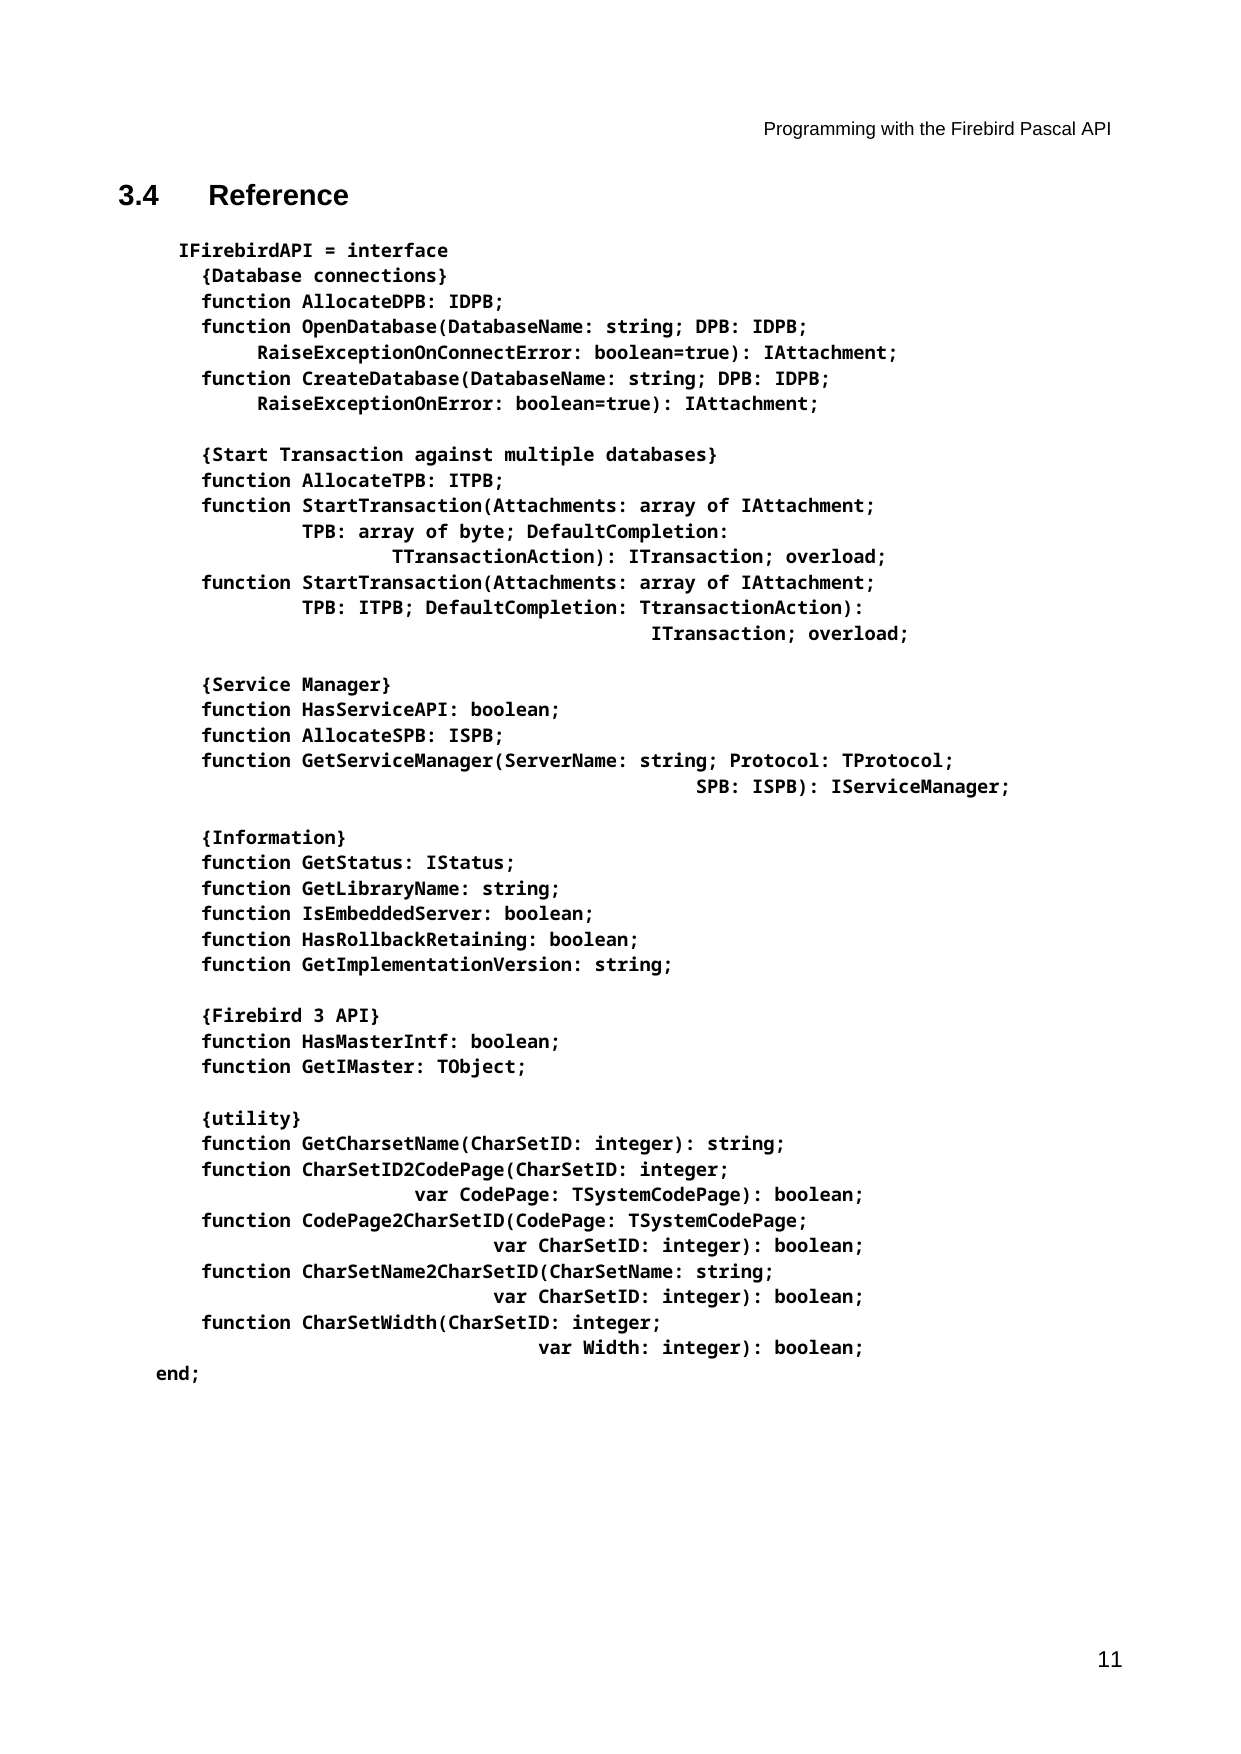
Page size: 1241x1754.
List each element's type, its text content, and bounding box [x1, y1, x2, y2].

text ITransaction; overload; [156, 620, 1122, 646]
text function GetServiceManager(ServerName: string; Protocol: TProtocol; [156, 748, 1122, 773]
text {Start Transaction against multiple databases} [156, 441, 1122, 467]
text function AllocateDPB: IDPB; [156, 288, 1122, 314]
text end; [156, 1360, 1122, 1386]
text function HasRollbackRetaining: boolean; [156, 926, 1122, 952]
text function GetIMaster: TObject; [156, 1054, 1122, 1079]
text function AllocateSPB: ISPB; [156, 722, 1122, 748]
text IFirebirdAPI = interface [156, 237, 1122, 263]
text function CreateDatabase(DatabaseName: string; DPB: IDPB; [156, 365, 1122, 390]
text function GetLibraryName: string; [156, 875, 1122, 901]
text var Width: integer): boolean; [156, 1334, 1122, 1360]
text function GetCharsetName(CharSetID: integer): string; [156, 1130, 1122, 1156]
text RaiseExceptionOnError: boolean=true): IAttachment; [156, 390, 1122, 416]
text var CharSetID: integer): boolean; [156, 1283, 1122, 1309]
text {utility} [156, 1105, 1122, 1130]
text SPB: ISPB): IServiceManager; [156, 773, 1122, 799]
text function IsEmbeddedServer: boolean; [156, 901, 1122, 926]
text var CharSetID: integer): boolean; [156, 1232, 1122, 1258]
subtitle Reference [118, 178, 1122, 212]
text function StartTransaction(Attachments: array of IAttachment; [156, 492, 1122, 518]
text function CodePage2CharSetID(CodePage: TSystemCodePage; [156, 1207, 1122, 1232]
text {Information} [156, 824, 1122, 850]
text TPB: array of byte; DefaultCompletion: [156, 518, 1122, 543]
text function GetImplementationVersion: string; [156, 952, 1122, 977]
text TPB: ITPB; DefaultCompletion: TtransactionAction): [156, 594, 1122, 620]
text function GetStatus: IStatus; [156, 850, 1122, 875]
text function HasServiceAPI: boolean; [156, 697, 1122, 722]
text function OpenDatabase(DatabaseName: string; DPB: IDPB; [156, 314, 1122, 339]
text function CharSetWidth(CharSetID: integer; [156, 1309, 1122, 1334]
text TTransactionAction): ITransaction; overload; [156, 543, 1122, 569]
text var CodePage: TSystemCodePage): boolean; [156, 1181, 1122, 1207]
text function CharSetID2CodePage(CharSetID: integer; [156, 1156, 1122, 1181]
text function StartTransaction(Attachments: array of IAttachment; [156, 569, 1122, 594]
text function HasMasterIntf: boolean; [156, 1028, 1122, 1054]
text {Service Manager} [156, 671, 1122, 697]
text {Firebird 3 API} [156, 1003, 1122, 1028]
text function AllocateTPB: ITPB; [156, 467, 1122, 492]
text {Database connections} [156, 263, 1122, 288]
text RaiseExceptionOnConnectError: boolean=true): IAttachment; [156, 339, 1122, 365]
text function CharSetName2CharSetID(CharSetName: string; [156, 1258, 1122, 1283]
